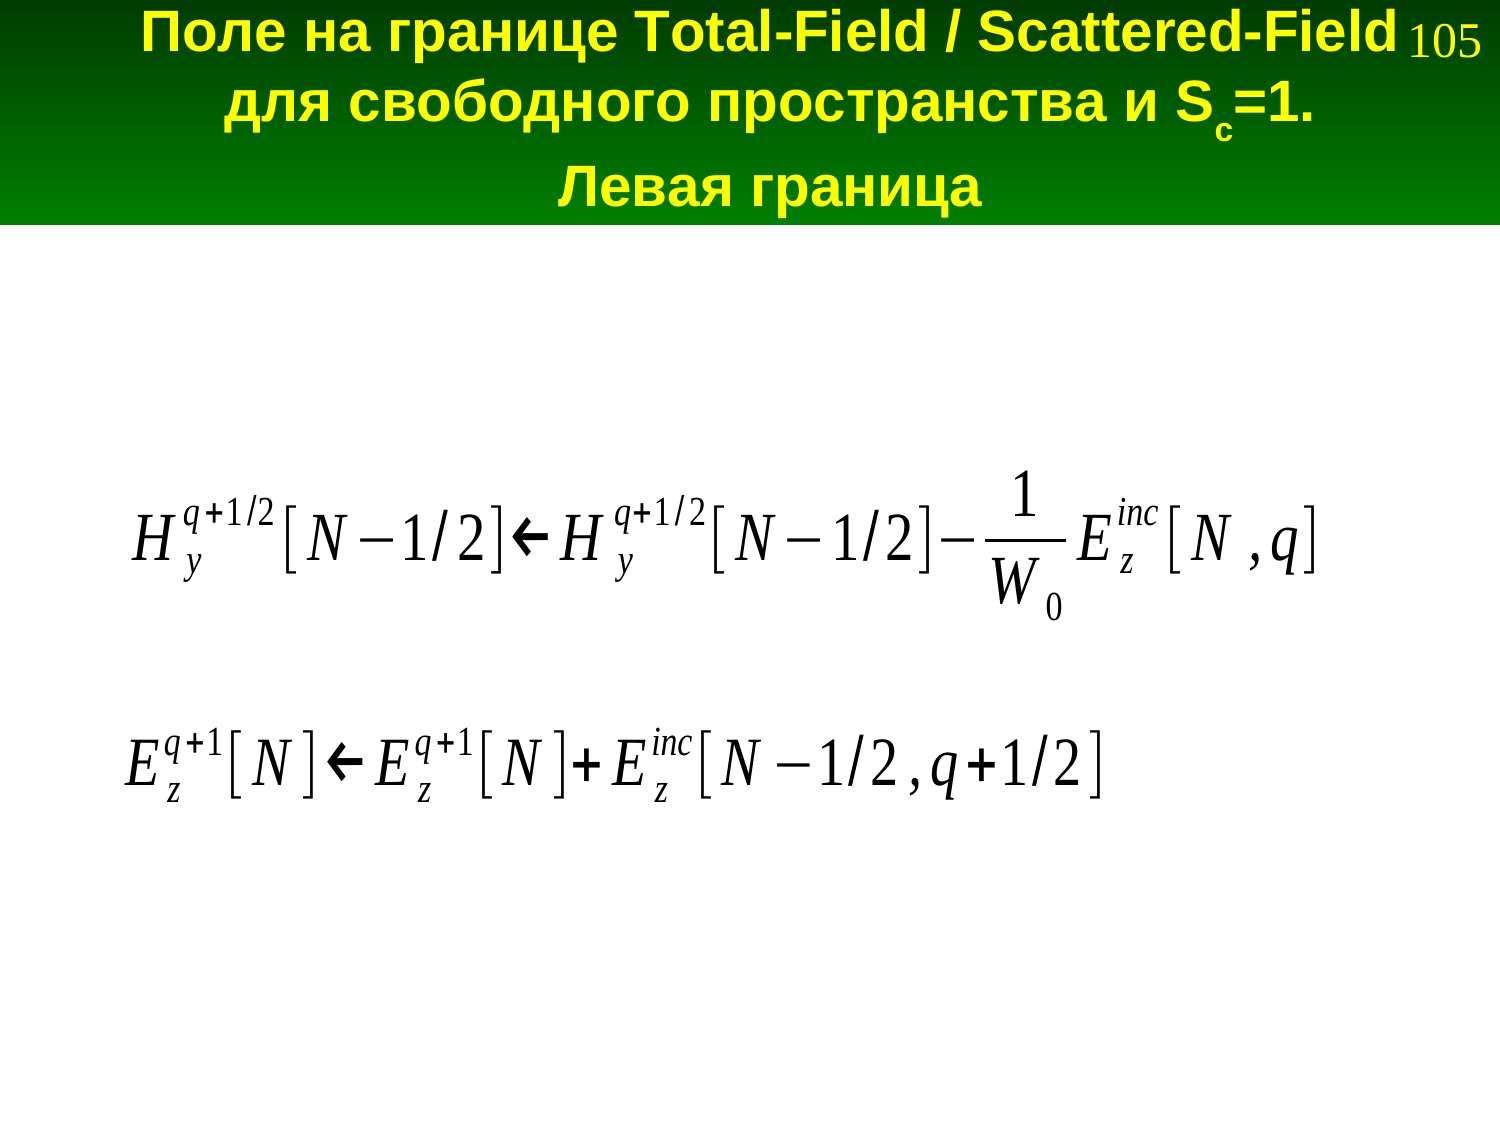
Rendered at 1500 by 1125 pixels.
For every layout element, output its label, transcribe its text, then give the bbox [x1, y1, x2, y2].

chart [115, 456, 1333, 631]
title Поле на границе Total-Field / Scattered-Field для свободного пространства и Sc=1. Левая граница [100, 0, 1441, 226]
chart [107, 715, 1118, 813]
